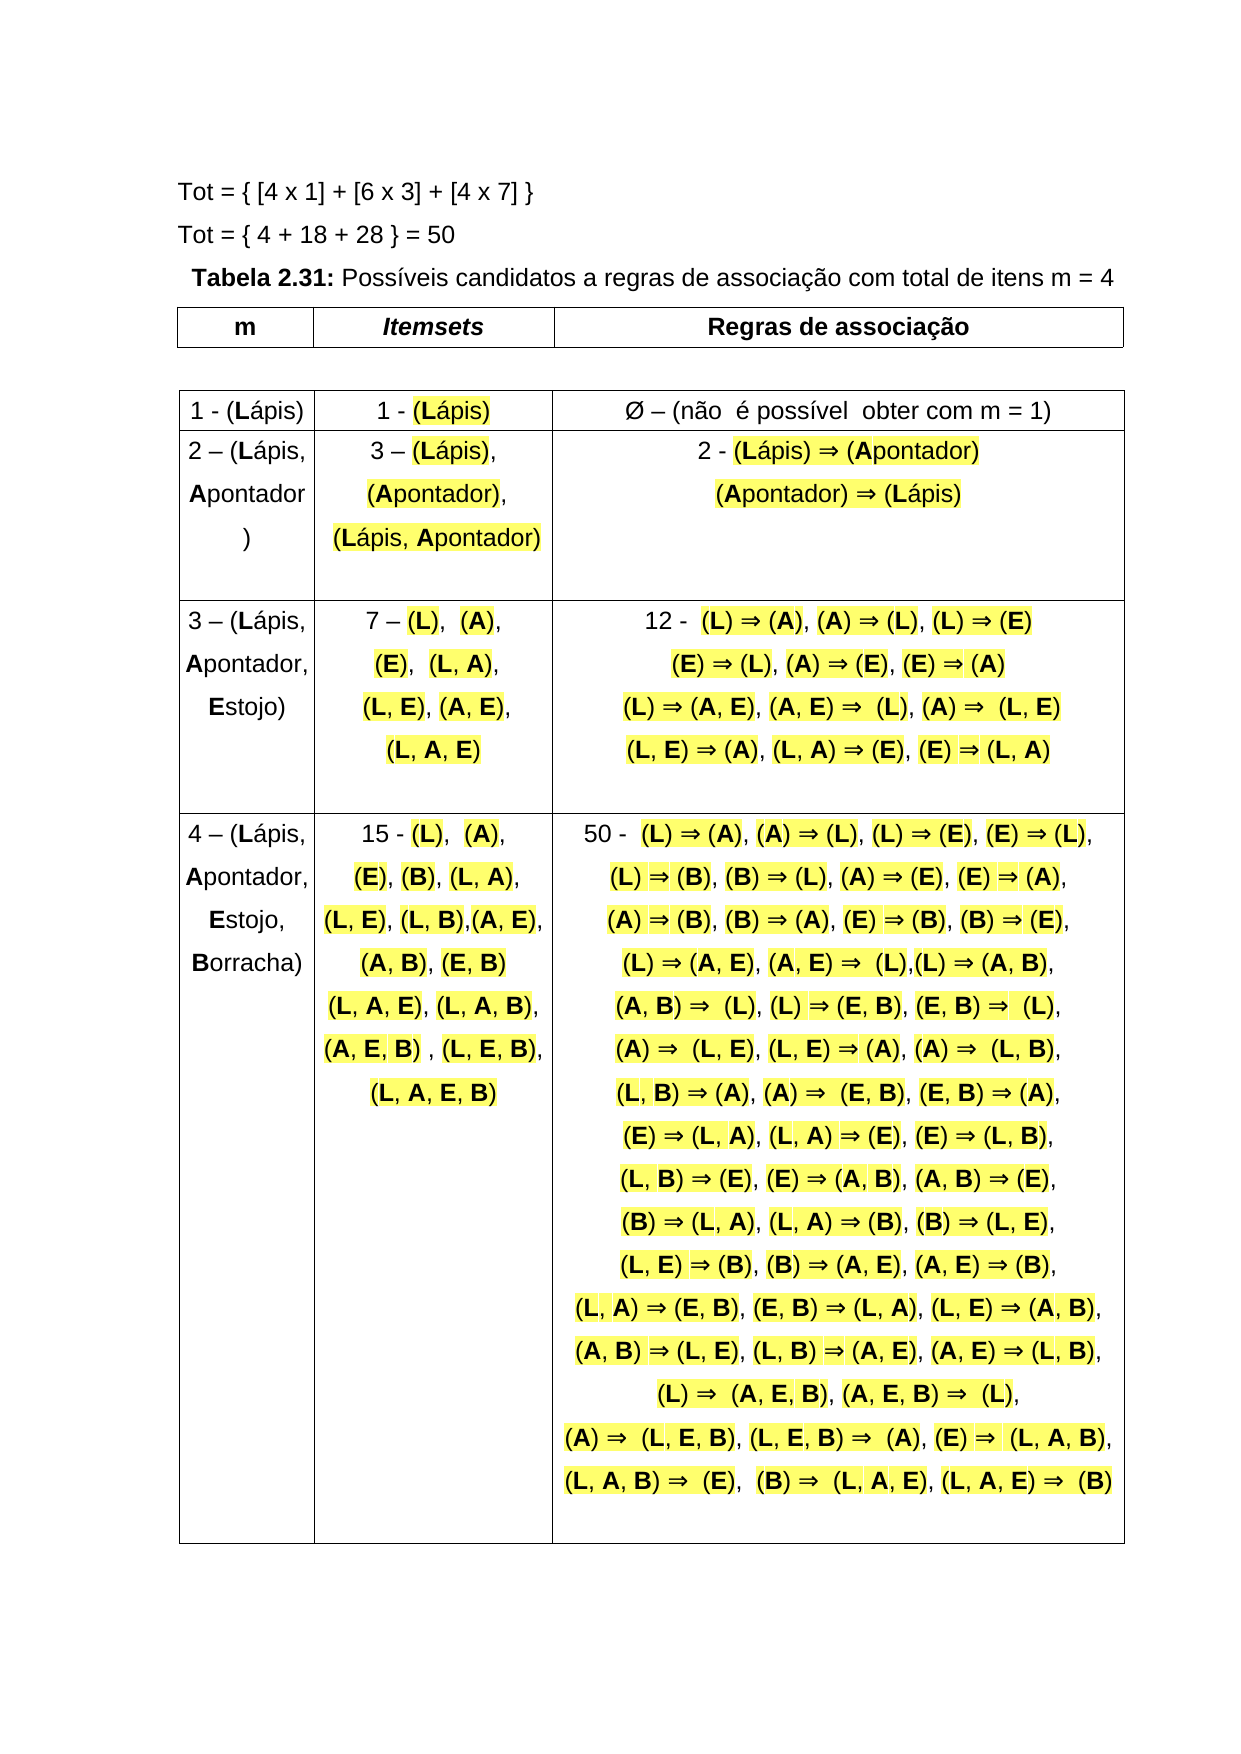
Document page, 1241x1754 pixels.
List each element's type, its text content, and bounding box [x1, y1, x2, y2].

table_cell 4 – (Lápis, Apontador,Estojo, Borracha) [180, 814, 314, 1543]
table_header m [178, 308, 313, 347]
table_cell 3 – (Lápis, Apontador,Estojo) [180, 601, 314, 813]
table_cell 2 – (Lápis, Apontador) [180, 431, 314, 600]
table_header 1 - (Lápis) [315, 391, 552, 430]
table_header 1 - (Lápis) [180, 391, 314, 430]
table_header Regras de associação [555, 308, 1123, 347]
text Tot = { [4 x 1] + [6 x 3] + [4 x 7] } [177, 177, 1122, 206]
table_header Ø – (não é possível obter com m = 1) [553, 391, 1124, 430]
text Tabela 2.31: Possíveis candidatos a regras de associação com total de itens m = 4 [177, 263, 1122, 292]
table_cell 50 - (L) ⇒ (A), (A) ⇒ (L), (L) ⇒ (E), (E) ⇒ (L), (L) ⇒ (B), (B) ⇒ (L), (A) ⇒ (E), (E) ⇒ (A), (A) ⇒ (B), (B) ⇒ (A), (E) ⇒ (B), (B) ⇒ (E), (L) ⇒ (A, E), (A, E) ⇒ (L),(L) ⇒ (A, B), (A, B) ⇒ (L), (L) ⇒ (E, B), (E, B) ⇒ (L), (A) ⇒ (L, E), (L, E) ⇒ (A), (A) ⇒ (L, B), (L, B) ⇒ (A), (A) ⇒ (E, B), (E, B) ⇒ (A), (E) ⇒ (L, A), (L, A) ⇒ (E), (E) ⇒ (L, B), (L, B) ⇒ (E), (E) ⇒ (A, B), (A, B) ⇒ (E), (B) ⇒ (L, A), (L, A) ⇒ (B), (B) ⇒ (L, E), (L, E) ⇒ (B), (B) ⇒ (A, E), (A, E) ⇒ (B), (L, A) ⇒ (E, B), (E, B) ⇒ (L, A), (L, E) ⇒ (A, B), (A, B) ⇒ (L, E), (L, B) ⇒ (A, E), (A, E) ⇒ (L, B), (L) ⇒ (A, E, B), (A, E, B) ⇒ (L), (A) ⇒ (L, E, B), (L, E, B) ⇒ (A), (E) ⇒ (L, A, B), (L, A, B) ⇒ (E), (B) ⇒ (L, A, E), (L, A, E) ⇒ (B) [553, 814, 1124, 1543]
table_cell 12 - (L) ⇒ (A), (A) ⇒ (L), (L) ⇒ (E) (E) ⇒ (L), (A) ⇒ (E), (E) ⇒ (A) (L) ⇒ (A, E), (A, E) ⇒ (L), (A) ⇒ (L, E) (L, E) ⇒ (A), (L, A) ⇒ (E), (E) ⇒ (L, A) [553, 601, 1124, 813]
table_cell 7 – (L), (A), (E), (L, A), (L, E), (A, E), (L, A, E) [315, 601, 552, 813]
table_cell 3 – (Lápis), (Apontador), (Lápis, Apontador) [315, 431, 552, 600]
table_cell 2 - (Lápis) ⇒ (Apontador) (Apontador) ⇒ (Lápis) [553, 431, 1124, 600]
text Tot = { 4 + 18 + 28 } = 50 [177, 220, 1122, 249]
table_cell 15 - (L), (A), (E), (B), (L, A), (L, E), (L, B),(A, E), (A, B), (E, B) (L, A, E), (L, A, B), (A, E, B) , (L, E, B), (L, A, E, B) [315, 814, 552, 1543]
table_header Itemsets [314, 308, 554, 347]
